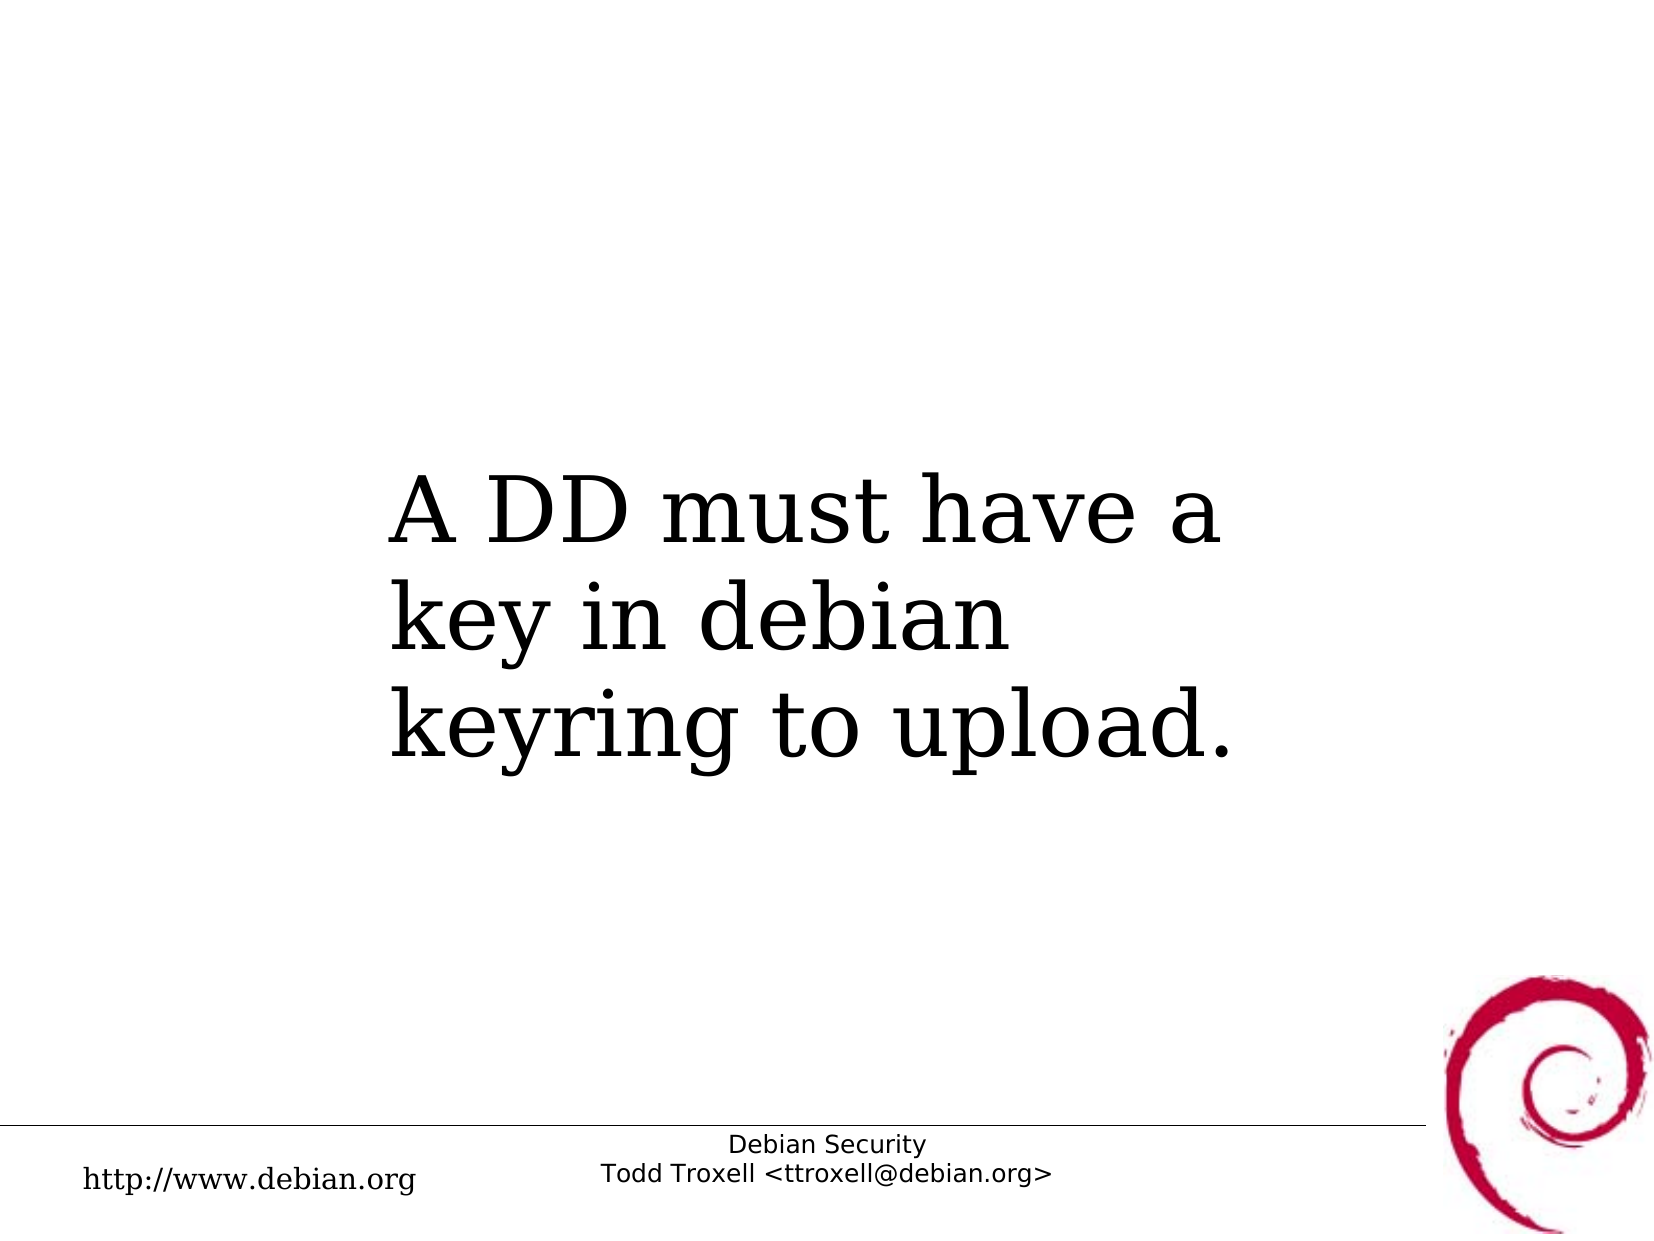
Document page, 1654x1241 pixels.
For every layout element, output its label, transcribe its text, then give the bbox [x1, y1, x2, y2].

picture [1443, 975, 1654, 1234]
text_box A DD must have a key in debian keyring to upload. [375, 450, 1276, 826]
